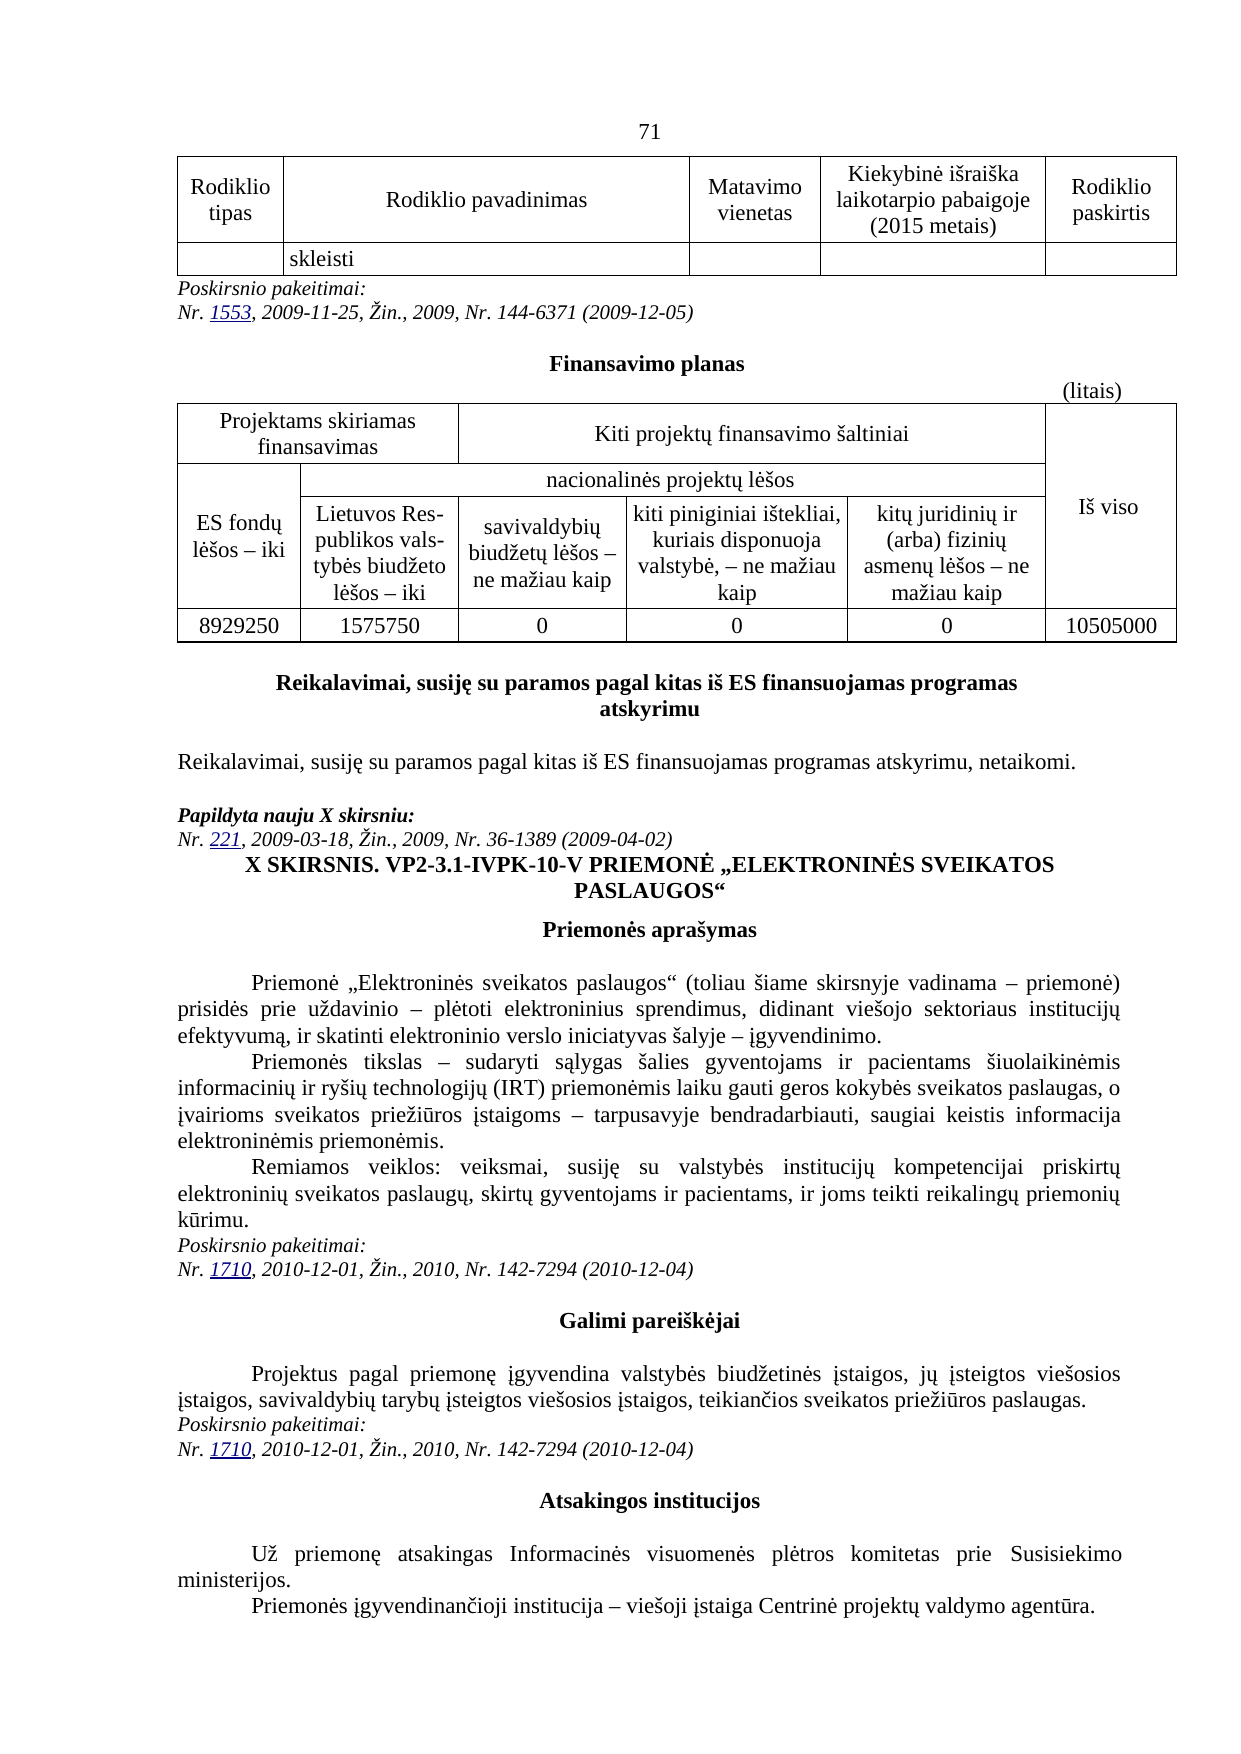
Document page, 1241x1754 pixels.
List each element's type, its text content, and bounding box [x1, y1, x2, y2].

table_cell kiti piniginiai ištekliai, kuriais disponuoja valstybė, – ne mažiau kaip [627, 497, 847, 608]
table_cell 0 [459, 609, 626, 641]
table_cell 1575750 [301, 609, 458, 641]
table_cell kitų juridinių ir (arba) fizinių asmenų lėšos – ne mažiau kaip [848, 497, 1045, 608]
text Poskirsnio pakeitimai: [177, 1412, 1122, 1436]
text Poskirsnio pakeitimai: [177, 1232, 1122, 1257]
table_cell savivaldybių biudžetų lėšos – ne mažiau kaip [459, 497, 626, 608]
text Atsakingos institucijos [177, 1487, 1122, 1513]
table_cell ES fondų lėšos – iki [178, 464, 300, 608]
table_cell 0 [627, 609, 847, 641]
table_cell [821, 243, 1045, 275]
text (litais) [177, 377, 1122, 403]
text Galimi pareiškėjai [177, 1307, 1122, 1333]
text Nr. 221, 2009-03-18, Žin., 2009, Nr. 36-1389 (2009-04-02) [177, 827, 1122, 851]
table_header Kiekybinė išraiška laikotarpio pabaigoje (2015 metais) [821, 157, 1045, 242]
text Reikalavimai, susiję su paramos pagal kitas iš ES finansuojamas programas atskyrimu [177, 643, 1122, 721]
text Priemonės įgyvendinančioji institucija – viešoji įstaiga Centrinė projektų valdymo agentūra. [177, 1592, 1122, 1619]
table_header Projektams skiriamas finansavimas [178, 404, 458, 463]
table_cell 0 [848, 609, 1045, 641]
text Remiamos veiklos: veiksmai, susiję su valstybės institucijų kompetencijai priskirtų elektroninių sveikatos paslaugų, skirtų gyventojams ir pacientams, ir joms teikti reikalingų priemonių kūrimu. [177, 1153, 1122, 1232]
text Už priemonę atsakingas Informacinės visuomenės plėtros komitetas prie Susisiekimo ministerijos. [177, 1539, 1122, 1592]
text Nr. 1710, 2010-12-01, Žin., 2010, Nr. 142-7294 (2010-12-04) [177, 1436, 1122, 1461]
text Poskirsnio pakeitimai: [177, 276, 1122, 300]
text Priemonės aprašymas [177, 916, 1122, 943]
text Priemonė „Elektroninės sveikatos paslaugos“ (toliau šiame skirsnyje vadinama – priemonė) prisidės prie uždavinio – plėtoti elektroninius sprendimus, didinant viešojo sektoriaus institucijų efektyvumą, ir skatinti elektroninio verslo iniciatyvas šalyje – įgyvendinimo. [177, 969, 1122, 1048]
text Priemonės tikslas – sudaryti sąlygas šalies gyventojams ir pacientams šiuolaikinėmis informacinių ir ryšių technologijų (IRT) priemonėmis laiku gauti geros kokybės sveikatos paslaugas, o įvairioms sveikatos priežiūros įstaigoms – tarpusavyje bendradarbiauti, saugiai keistis informacija elektroninėmis priemonėmis. [177, 1048, 1122, 1153]
text Projektus pagal priemonę įgyvendina valstybės biudžetinės įstaigos, jų įsteigtos viešosios įstaigos, savivaldybių tarybų įsteigtos viešosios įstaigos, teikiančios sveikatos priežiūros paslaugas. [177, 1360, 1122, 1412]
table_header Kiti projektų finansavimo šaltiniai [459, 404, 1045, 463]
text Nr. 1710, 2010-12-01, Žin., 2010, Nr. 142-7294 (2010-12-04) [177, 1257, 1122, 1281]
text Finansavimo planas [177, 350, 1122, 377]
table_cell [690, 243, 820, 275]
table_cell nacionalinės projektų lėšos [301, 464, 1045, 496]
table_cell 10505000 [1046, 609, 1176, 641]
table_cell [178, 243, 283, 275]
text X SKIRSNIS. VP2-3.1-IVPK-10-V PRIEMONĖ „ELEKTRONINĖS SVEIKATOS PASLAUGOS“ [177, 851, 1122, 904]
table_header Matavimo vienetas [690, 157, 820, 242]
table_header Rodiklio pavadinimas [284, 157, 689, 242]
table_cell skleisti [284, 243, 689, 275]
table_header Rodiklio paskirtis [1046, 157, 1176, 242]
table_cell 8929250 [178, 609, 300, 641]
table_cell [1046, 243, 1176, 275]
text Papildyta nauju X skirsniu: [177, 803, 1122, 827]
text Nr. 1553, 2009-11-25, Žin., 2009, Nr. 144-6371 (2009-12-05) [177, 300, 1122, 324]
text Reikalavimai, susiję su paramos pagal kitas iš ES finansuojamas programas atskyrimu, netaikomi. [177, 748, 1122, 774]
table_cell Lietuvos Res­publikos vals­tybės biudžeto lėšos – iki [301, 497, 458, 608]
table_header Rodiklio tipas [178, 157, 283, 242]
table_header Iš viso [1046, 404, 1176, 608]
